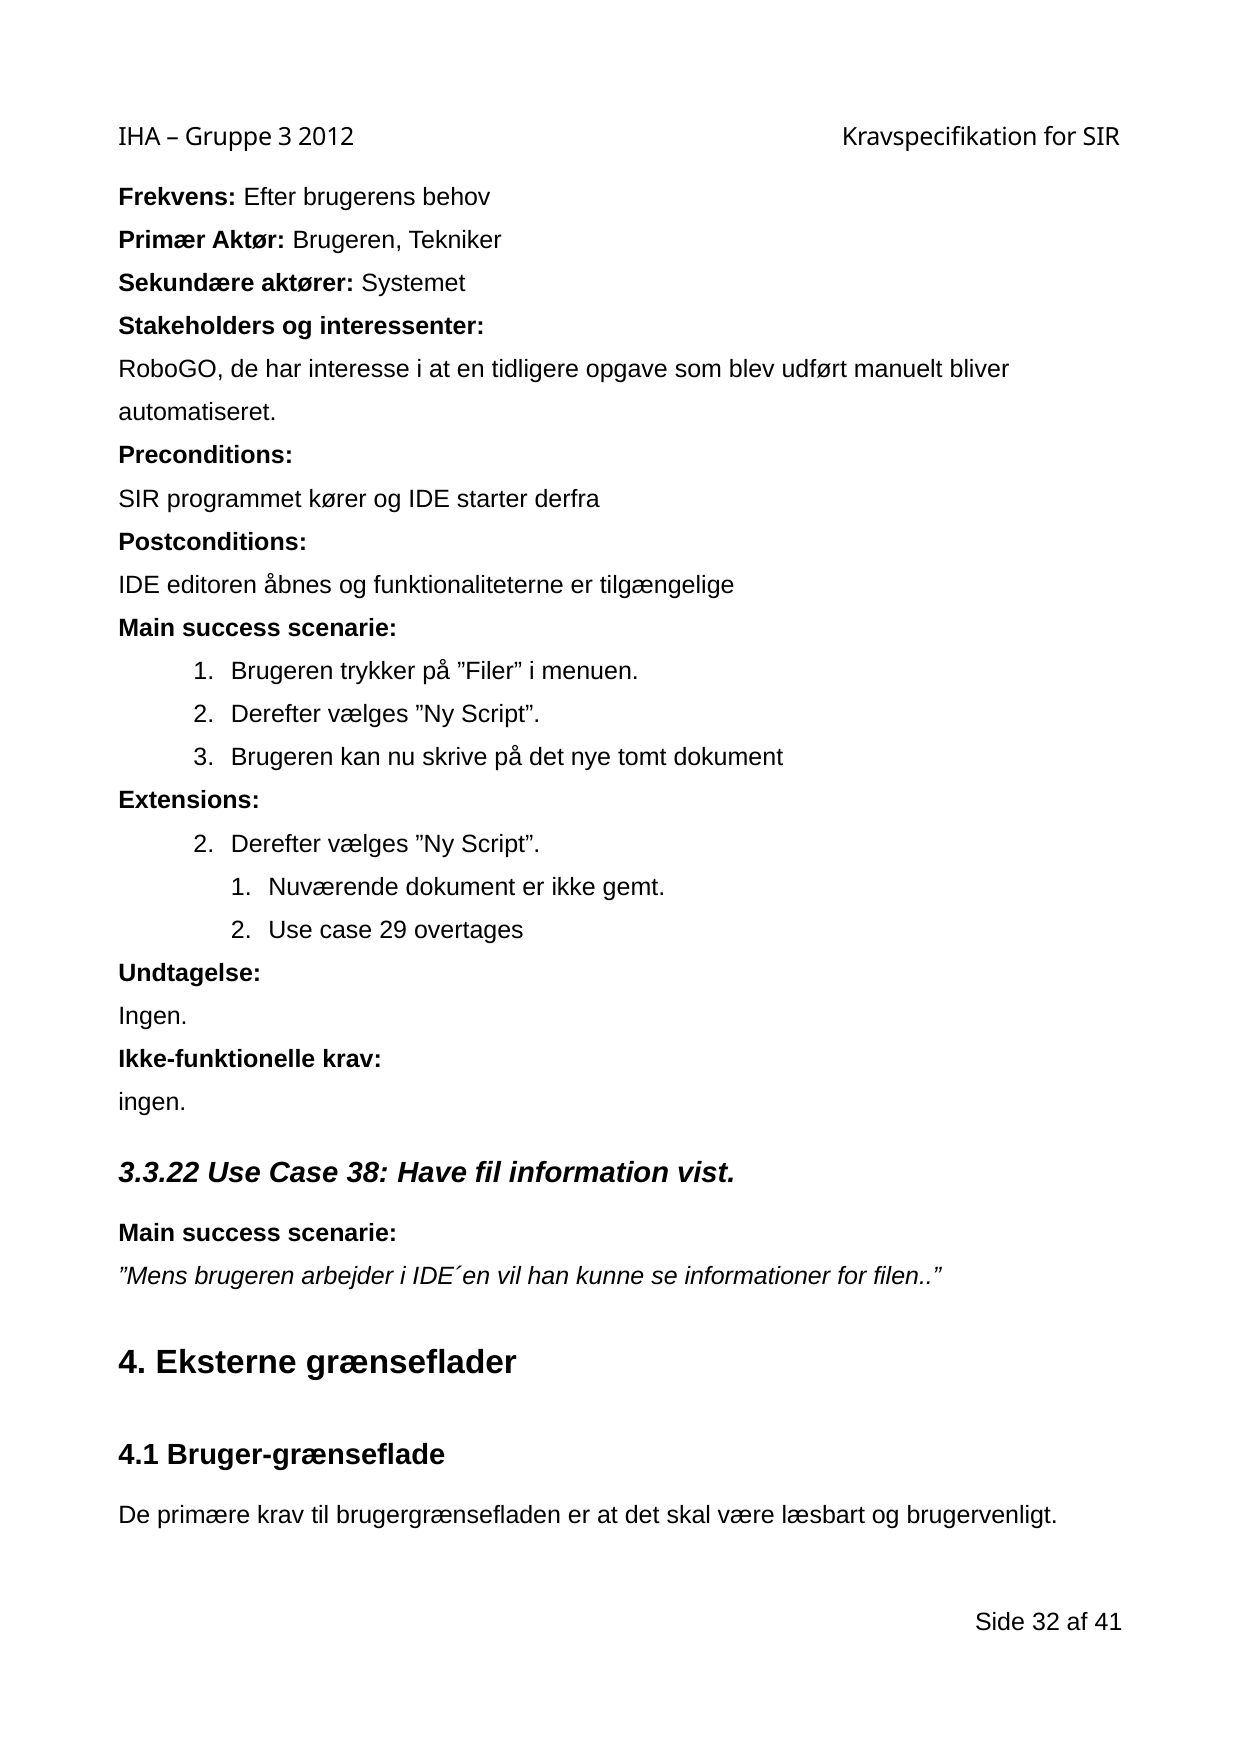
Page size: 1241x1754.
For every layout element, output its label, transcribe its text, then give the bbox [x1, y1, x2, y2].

text De primære krav til brugergrænsefladen er at det skal være læsbart og brugervenligt. [118, 1500, 1122, 1529]
text Extensions: [118, 785, 1122, 814]
list Brugeren trykker på ”Filer” i menuen. [193, 656, 1122, 685]
subtitle 4. Eksterne grænseflader [118, 1342, 1122, 1381]
text ”Mens brugeren arbejder i IDE´en vil han kunne se informationer for filen..” [118, 1261, 1122, 1290]
text SIR programmet kører og IDE starter derfra [118, 483, 1122, 512]
text Ikke-funktionelle krav: [118, 1044, 1122, 1073]
text ingen. [118, 1087, 1122, 1116]
text Sekundære aktører: Systemet [118, 268, 1122, 297]
list Derefter vælges ”Ny Script”. [193, 828, 1122, 857]
text Postconditions: [118, 527, 1122, 555]
text Stakeholders og interessenter: [118, 311, 1122, 340]
text Undtagelse: [118, 958, 1122, 987]
text IDE editoren åbnes og funktionaliteterne er tilgængelige [118, 570, 1122, 598]
text RoboGO, de har interesse i at en tidligere opgave som blev udført manuelt bliver automatiseret. [118, 354, 1122, 426]
list Brugeren kan nu skrive på det nye tomt dokument [193, 742, 1122, 771]
text Main success scenarie: [118, 613, 1122, 642]
subtitle 3.3.22 Use Case 38: Have fil information vist. [118, 1155, 1122, 1189]
list Use case 29 overtages [231, 915, 1122, 943]
list Nuværende dokument er ikke gemt. [231, 872, 1122, 900]
text Main success scenarie: [118, 1218, 1122, 1247]
text Ingen. [118, 1001, 1122, 1030]
text Preconditions: [118, 440, 1122, 469]
subtitle 4.1 Bruger-grænseflade [118, 1437, 1122, 1471]
list Derefter vælges ”Ny Script”. [193, 699, 1122, 728]
text Frekvens: Efter brugerens behov [118, 182, 1122, 210]
text Primær Aktør: Brugeren, Tekniker [118, 225, 1122, 253]
